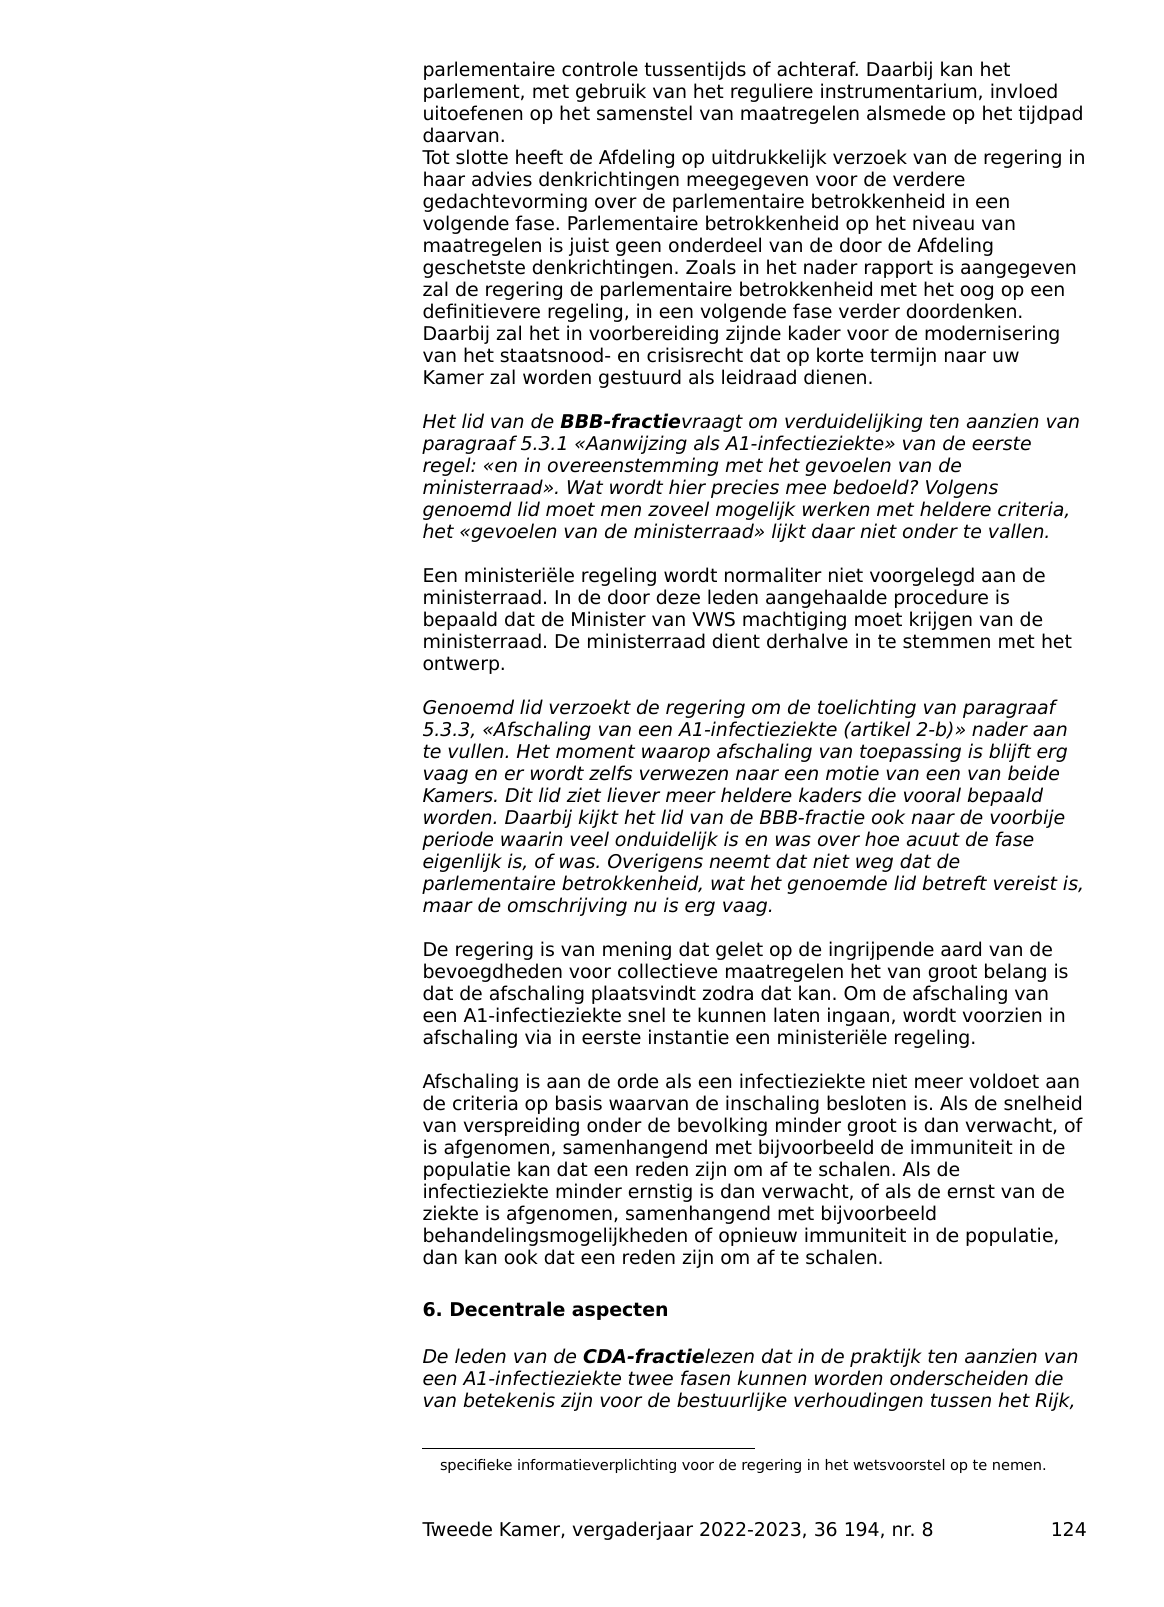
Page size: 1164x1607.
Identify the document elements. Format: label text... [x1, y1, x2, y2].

text specifieke informatieverplichting voor de regering in het wetsvoorstel op te nemen. [422, 1457, 1087, 1474]
text Een ministeriële regeling wordt normaliter niet voorgelegd aan de ministerraad. In de door deze leden aangehaalde procedure is bepaald dat de Minister van VWS machtiging moet krijgen van de ministerraad. De ministerraad dient derhalve in te stemmen met het ontwerp. [422, 565, 1087, 675]
text Afschaling is aan de orde als een infectieziekte niet meer voldoet aan de criteria op basis waarvan de inschaling besloten is. Als de snelheid van verspreiding onder de bevolking minder groot is dan verwacht, of is afgenomen, samenhangend met bijvoorbeeld de immuniteit in de populatie kan dat een reden zijn om af te schalen. Als de infectieziekte minder ernstig is dan verwacht, of als de ernst van de ziekte is afgenomen, samenhangend met bijvoorbeeld behandelingsmogelijkheden of opnieuw immuniteit in de populatie, dan kan ook dat een reden zijn om af te schalen. [422, 1071, 1087, 1269]
text De regering is van mening dat gelet op de ingrijpende aard van de bevoegdheden voor collectieve maatregelen het van groot belang is dat de afschaling plaatsvindt zodra dat kan. Om de afschaling van een A1-infectieziekte snel te kunnen laten ingaan, wordt voorzien in afschaling via in eerste instantie een ministeriële regeling. [422, 939, 1087, 1049]
text Het lid van de BBB-fractievraagt om verduidelijking ten aanzien van paragraaf 5.3.1 «Aanwijzing als A1-infectieziekte» van de eerste regel: «en in overeenstemming met het gevoelen van de ministerraad». Wat wordt hier precies mee bedoeld? Volgens genoemd lid moet men zoveel mogelijk werken met heldere criteria, het «gevoelen van de ministerraad» lijkt daar niet onder te vallen. [422, 411, 1087, 543]
text Tot slotte heeft de Afdeling op uitdrukkelijk verzoek van de regering in haar advies denkrichtingen meegegeven voor de verdere gedachtevorming over de parlementaire betrokkenheid in een volgende fase. Parlementaire betrokkenheid op het niveau van maatregelen is juist geen onderdeel van de door de Afdeling geschetste denkrichtingen. Zoals in het nader rapport is aangegeven zal de regering de parlementaire betrokkenheid met het oog op een definitievere regeling, in een volgende fase verder doordenken. Daarbij zal het in voorbereiding zijnde kader voor de modernisering van het staatsnood- en crisisrecht dat op korte termijn naar uw Kamer zal worden gestuurd als leidraad dienen. [422, 147, 1087, 389]
text Genoemd lid verzoekt de regering om de toelichting van paragraaf 5.3.3, «Afschaling van een A1-infectieziekte (artikel 2-b)» nader aan te vullen. Het moment waarop afschaling van toepassing is blijft erg vaag en er wordt zelfs verwezen naar een motie van een van beide Kamers. Dit lid ziet liever meer heldere kaders die vooral bepaald worden. Daarbij kijkt het lid van de BBB-fractie ook naar de voorbije periode waarin veel onduidelijk is en was over hoe acuut de fase eigenlijk is, of was. Overigens neemt dat niet weg dat de parlementaire betrokkenheid, wat het genoemde lid betreft vereist is, maar de omschrijving nu is erg vaag. [422, 697, 1087, 917]
text De leden van de CDA-fractielezen dat in de praktijk ten aanzien van een A1-infectieziekte twee fasen kunnen worden onderscheiden die van betekenis zijn voor de bestuurlijke verhoudingen tussen het Rijk, [422, 1346, 1087, 1412]
subtitle 6. Decentrale aspecten [422, 1299, 1087, 1321]
text parlementaire controle tussentijds of achteraf. Daarbij kan het parlement, met gebruik van het reguliere instrumentarium, invloed uitoefenen op het samenstel van maatregelen alsmede op het tijdpad daarvan. [422, 59, 1087, 147]
